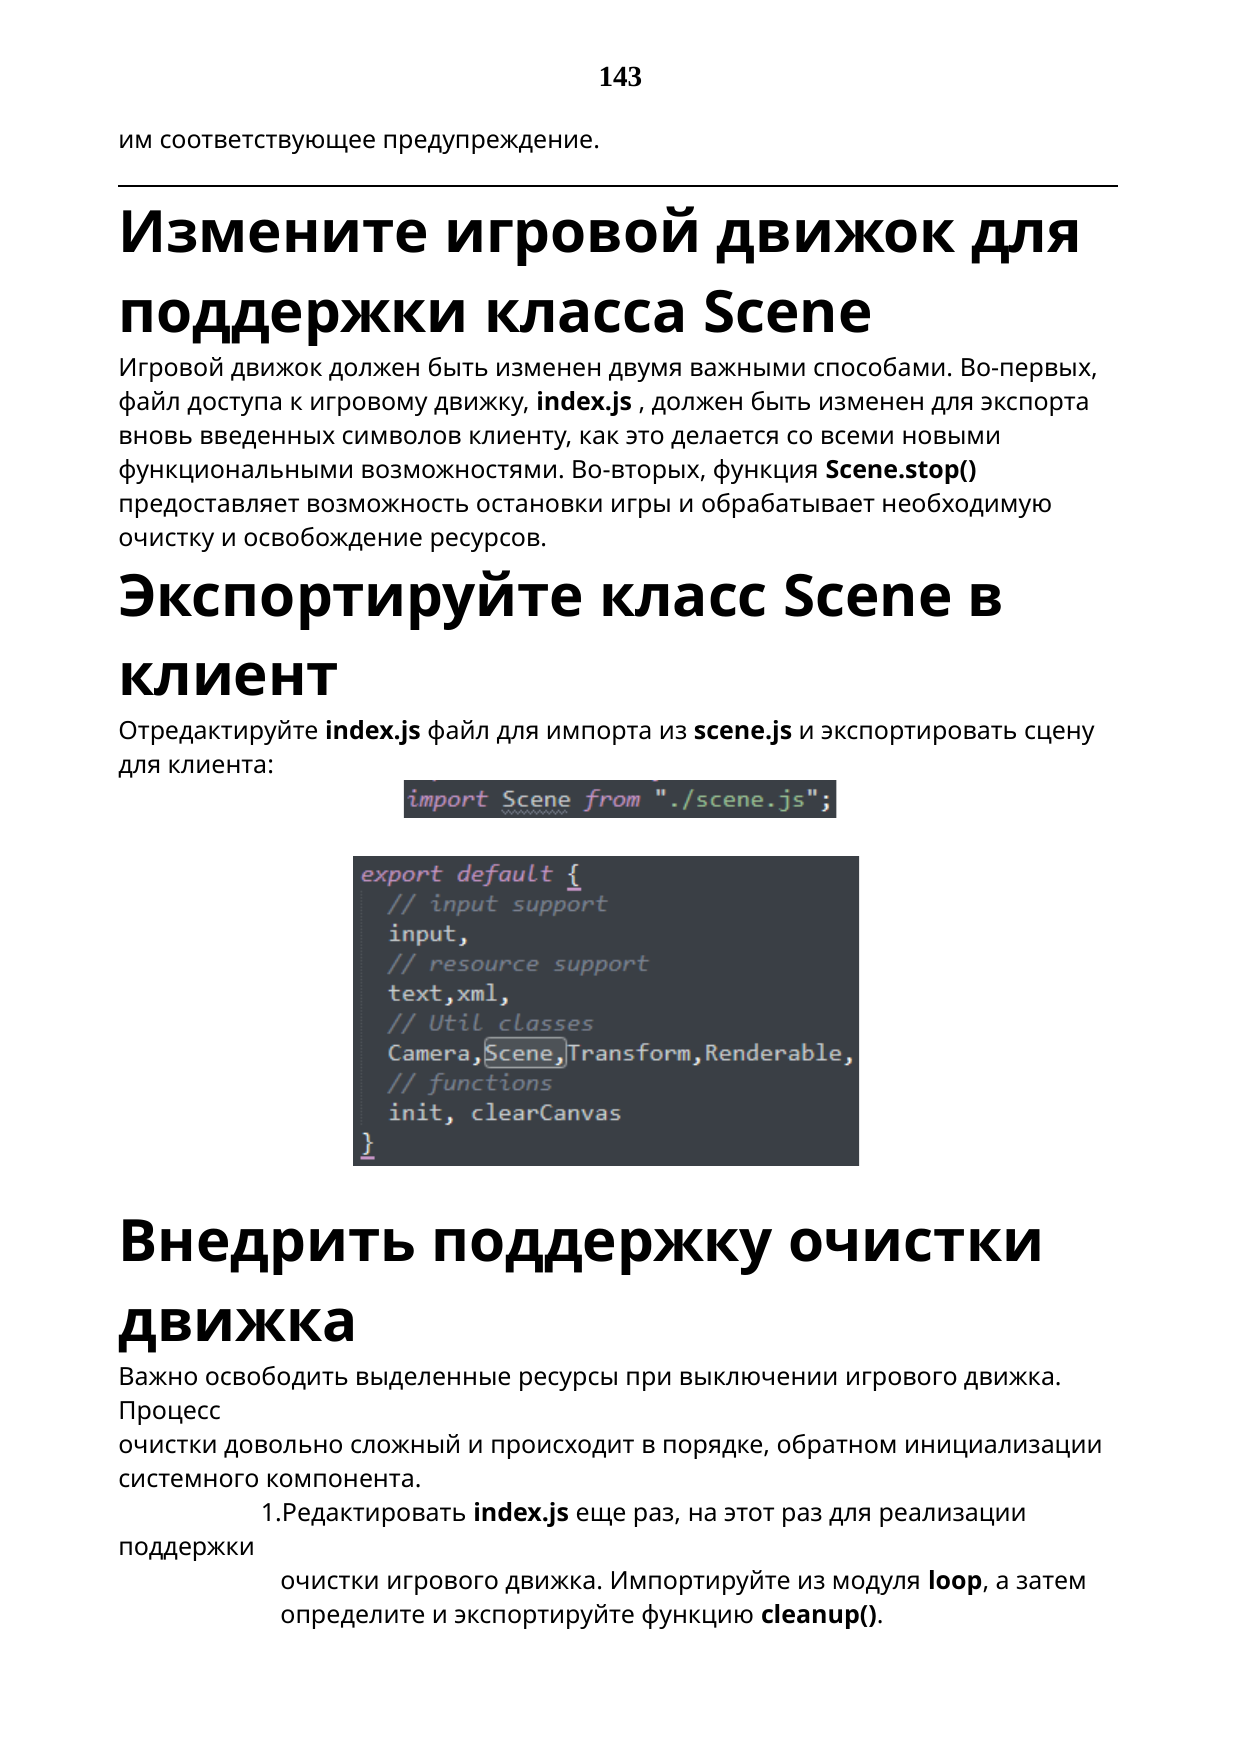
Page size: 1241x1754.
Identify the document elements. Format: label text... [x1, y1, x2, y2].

list определите и экспортируйте функцию cleanup(). [118, 1597, 1122, 1631]
text Игровой движок должен быть изменен двумя важными способами. Во-первых, файл доступа к игровому движку, index.js , должен быть изменен для экспорта вновь введенных символов клиенту, как это делается со всеми новыми функциональными возможностями. Во-вторых, функция Scene.stop() предоставляет возможность остановки игры и обрабатывает необходимую очистку и освобождение ресурсов. [118, 349, 1122, 553]
list 1.Редактировать index.js еще раз, на этот раз для реализации поддержки [118, 1494, 1122, 1563]
text Внедрить поддержку очистки движка [118, 1199, 1122, 1358]
picture [353, 856, 860, 1166]
text Измените игровой движок для поддержки класса Scene [118, 190, 1122, 349]
text им соответствующее предупреждение. [118, 122, 1122, 156]
text Экспортируйте класс Scene в клиент [118, 553, 1122, 712]
text Отредактируйте index.js файл для импорта из scene.js и экспортировать сцену для клиента: [118, 712, 1122, 781]
list очистки игрового движка. Импортируйте из модуля loop, а затем [118, 1563, 1122, 1597]
text очистки довольно сложный и происходит в порядке, обратном инициализации системного компонента. [118, 1426, 1122, 1494]
picture [403, 780, 837, 818]
text Важно освободить выделенные ресурсы при выключении игрового движка. Процесс [118, 1358, 1122, 1426]
